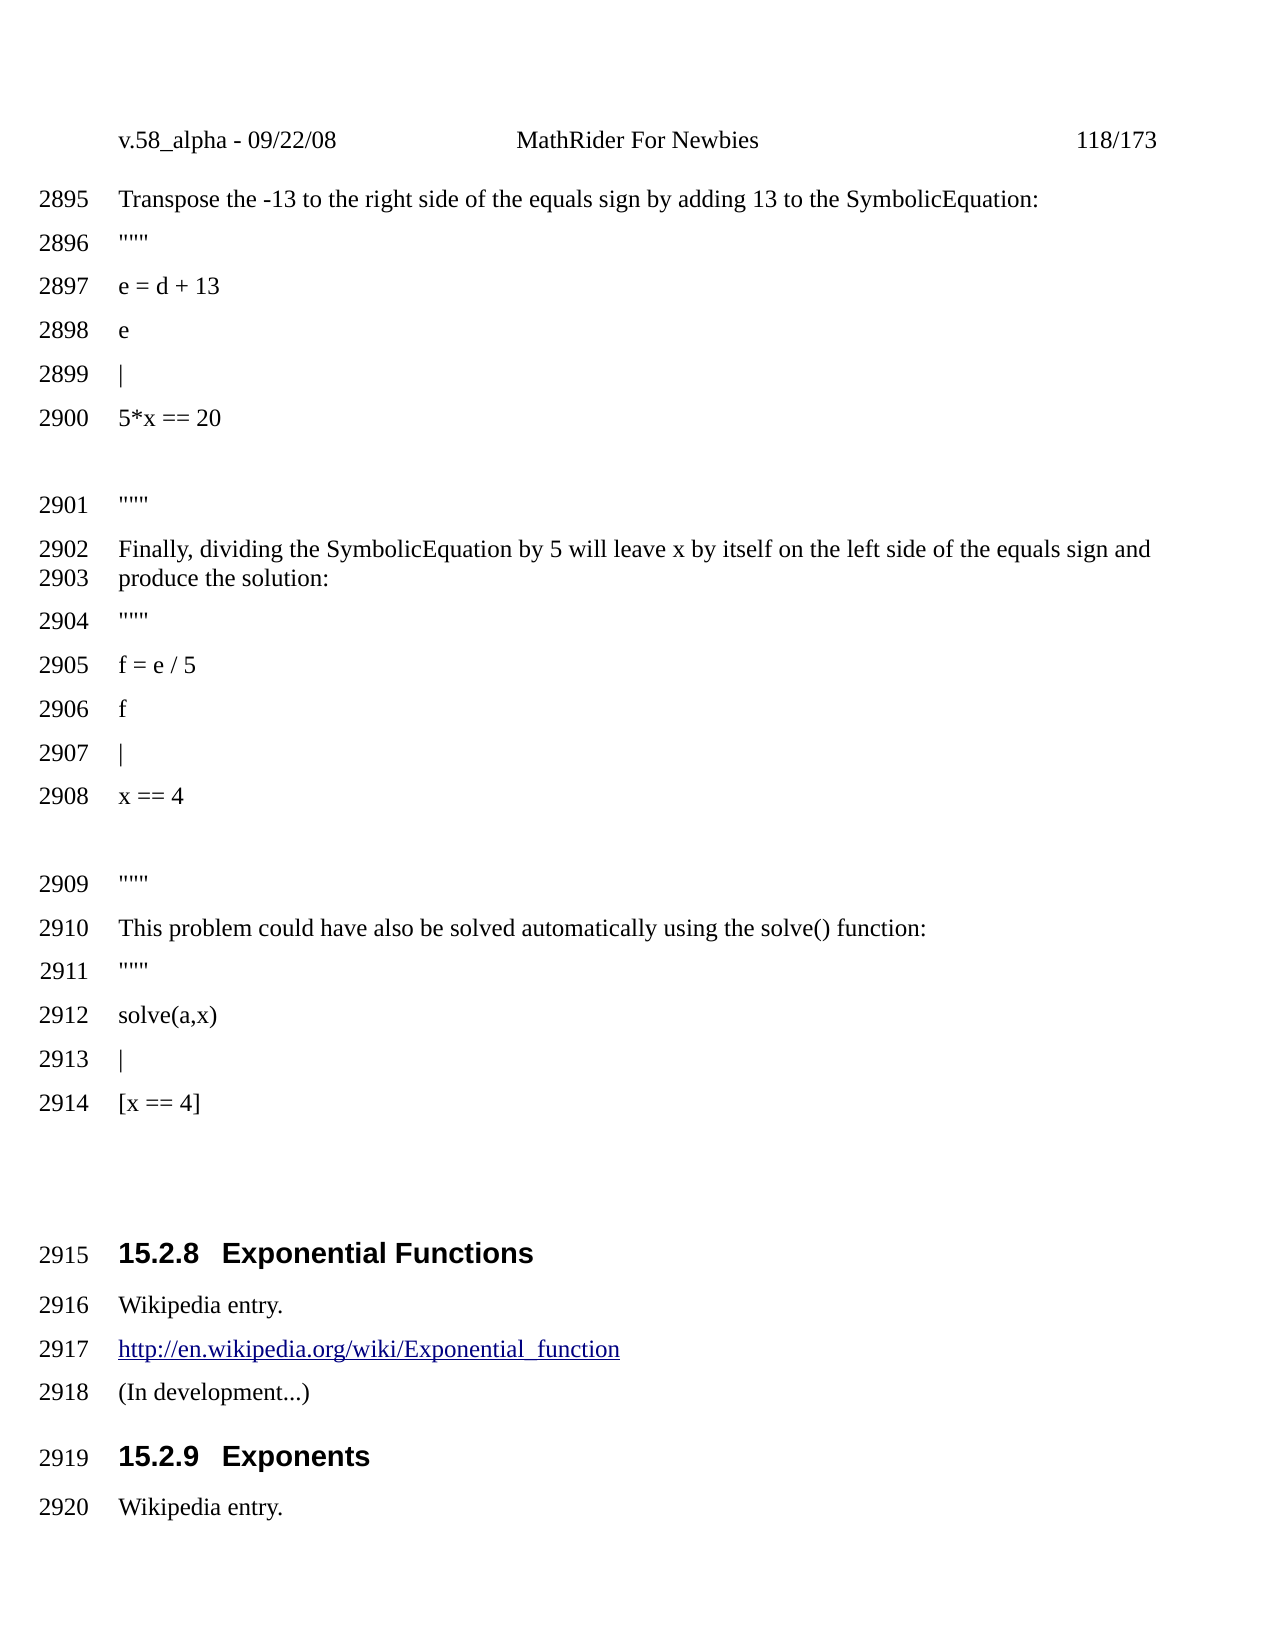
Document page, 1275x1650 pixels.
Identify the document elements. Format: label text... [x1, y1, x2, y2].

text Transpose the -13 to the right side of the equals sign by adding 13 to the SymbolicEquation: [118, 184, 1157, 213]
text """ [118, 228, 1157, 256]
text (In development...) [118, 1377, 1157, 1406]
text Wikipedia entry. [118, 1290, 1157, 1319]
text f = e / 5 [118, 650, 1157, 679]
text This problem could have also be solved automatically using the solve() function: [118, 913, 1157, 941]
text Finally, dividing the SymbolicEquation by 5 will leave x by itself on the left side of the equals sign and produce the solution: [118, 534, 1157, 591]
text http://en.wikipedia.org/wiki/Exponential_function [118, 1334, 1157, 1362]
text | [118, 359, 1157, 388]
text | [118, 738, 1157, 766]
text solve(a,x) [118, 1000, 1157, 1029]
text [x == 4] [118, 1088, 1157, 1116]
text """ [118, 606, 1157, 635]
text Wikipedia entry. [118, 1492, 1157, 1521]
text """ [118, 869, 1157, 898]
subtitle Exponential Functions [118, 1236, 1157, 1270]
text e [118, 315, 1157, 344]
text 5*x == 20 [118, 403, 1157, 431]
text | [118, 1044, 1157, 1073]
subtitle Exponents [118, 1439, 1157, 1472]
text x == 4 [118, 781, 1157, 810]
text e = d + 13 [118, 271, 1157, 300]
text f [118, 694, 1157, 723]
text """ [118, 956, 1157, 985]
text """ [118, 490, 1157, 519]
